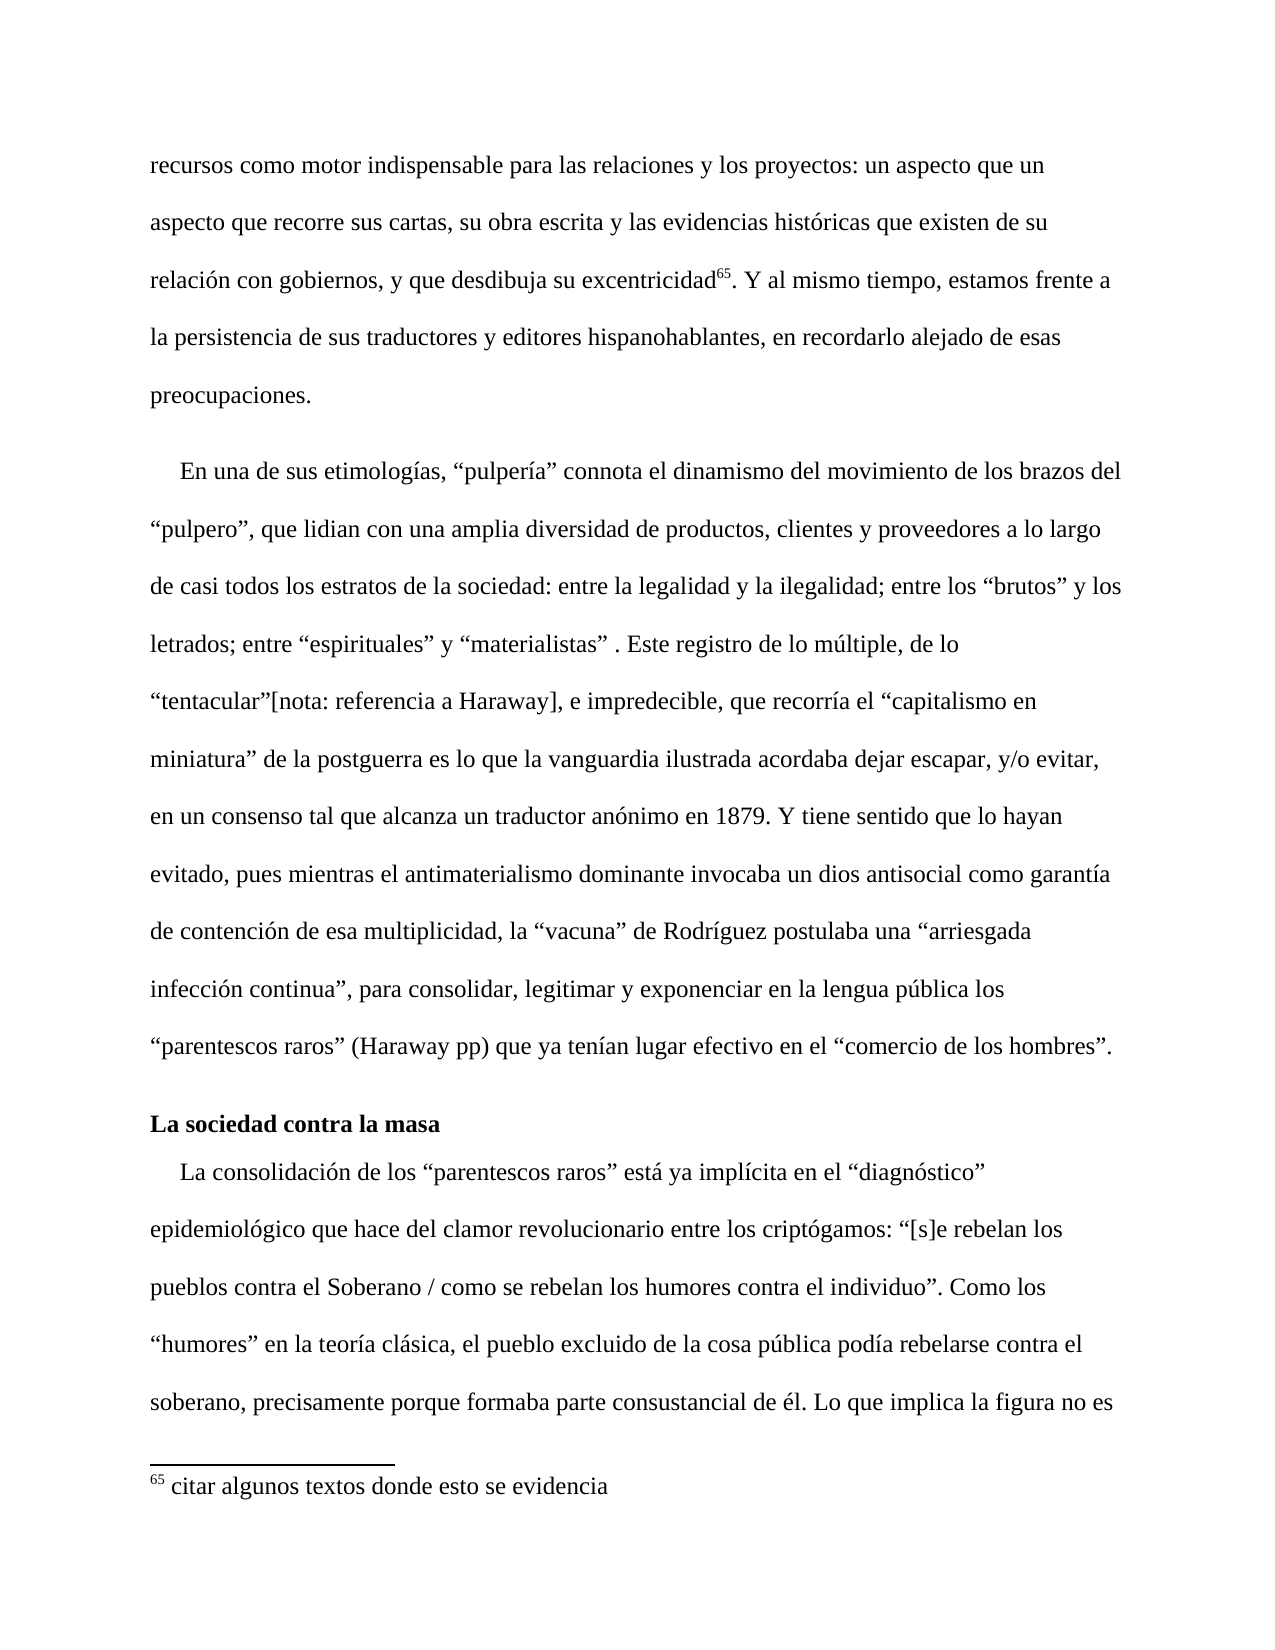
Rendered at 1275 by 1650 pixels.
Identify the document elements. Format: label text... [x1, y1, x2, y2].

text La consolidación de los “parentescos raros” está ya implícita en el “diagnóstico” epidemiológico que hace del clamor revolucionario entre los criptógamos: “[s]e rebelan los pueblos contra el Soberano / como se rebelan los humores contra el individuo”. Como los “humores” en la teoría clásica, el pueblo excluido de la cosa pública podía rebelarse contra el soberano, precisamente porque formaba parte consustancial de él. Lo que implica la figura no es [150, 1157, 1125, 1416]
text recursos como motor indispensable para las relaciones y los proyectos: un aspecto que un aspecto que recorre sus cartas, su obra escrita y las evidencias históricas que existen de su relación con gobiernos, y que desdibuja su excentricidad. Y al mismo tiempo, estamos frente a la persistencia de sus traductores y editores hispanohablantes, en recordarlo alejado de esas preocupaciones. [150, 150, 1125, 409]
text citar algunos textos donde esto se evidencia [150, 1471, 1125, 1500]
subtitle La sociedad contra la masa [150, 1109, 1125, 1138]
text En una de sus etimologías, “pulpería” connota el dinamismo del movimiento de los brazos del “pulpero”, que lidian con una amplia diversidad de productos, clientes y proveedores a lo largo de casi todos los estratos de la sociedad: entre la legalidad y la ilegalidad; entre los “brutos” y los letrados; entre “espirituales” y “materialistas” . Este registro de lo múltiple, de lo “tentacular”[nota: referencia a Haraway], e impredecible, que recorría el “capitalismo en miniatura” de la postguerra es lo que la vanguardia ilustrada acordaba dejar escapar, y/o evitar, en un consenso tal que alcanza un traductor anónimo en 1879. Y tiene sentido que lo hayan evitado, pues mientras el antimaterialismo dominante invocaba un dios antisocial como garantía de contención de esa multiplicidad, la “vacuna” de Rodríguez postulaba una “arriesgada infección continua”, para consolidar, legitimar y exponenciar en la lengua pública los “parentescos raros” (Haraway pp) que ya tenían lugar efectivo en el “comercio de los hombres”. [150, 456, 1125, 1060]
